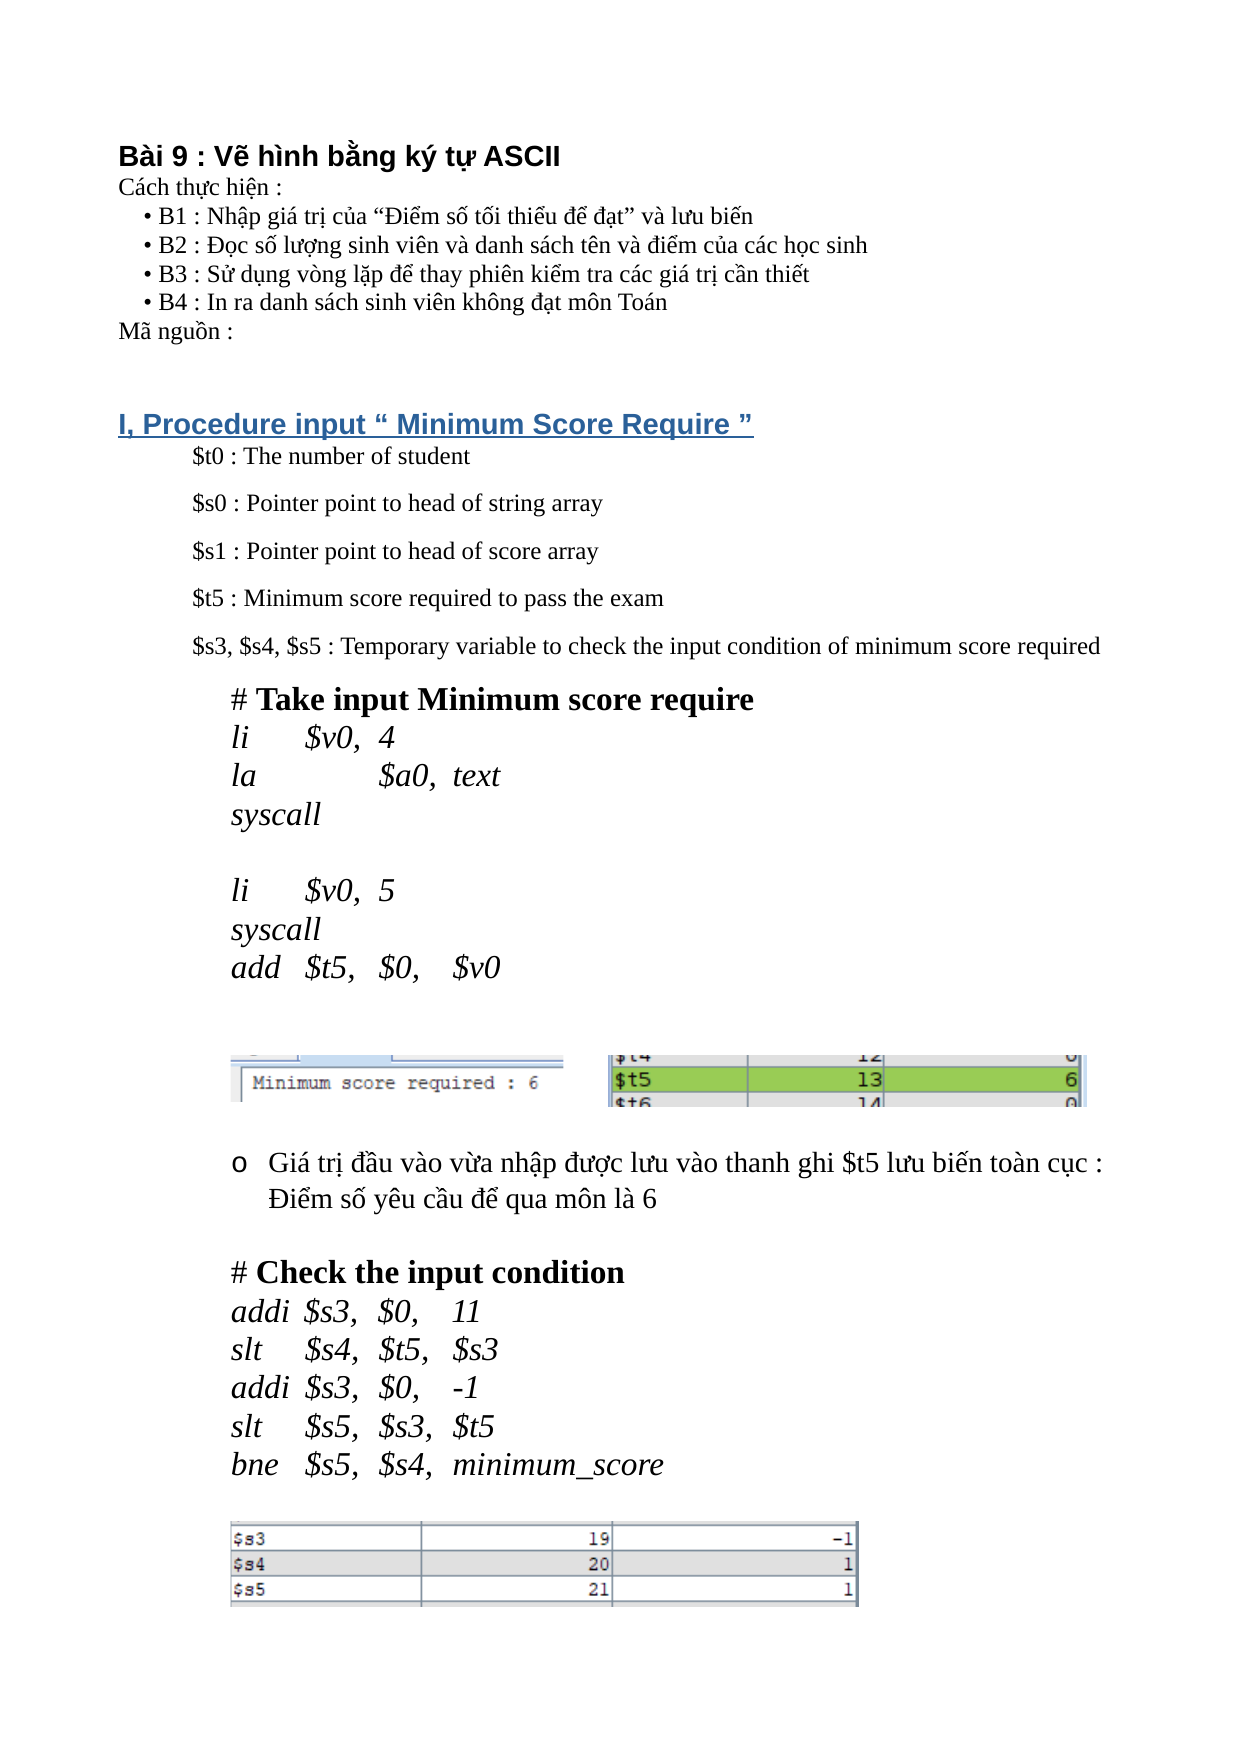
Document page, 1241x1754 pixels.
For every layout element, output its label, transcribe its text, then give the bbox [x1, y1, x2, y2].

list li $v0, 5 [231, 870, 1122, 909]
text • B2 : Đọc số lượng sinh viên và danh sách tên và điểm của các học sinh [118, 230, 1122, 259]
text Cách thực hiện : [118, 172, 1122, 201]
text $t0 : The number of student [118, 441, 1122, 469]
text $t5 : Minimum score required to pass the exam [118, 583, 1122, 612]
list la $a0, text [231, 755, 1122, 794]
list Giá trị đầu vào vừa nhập được lưu vào thanh ghi $t5 lưu biến toàn cục : Điểm số yêu cầu để qua môn là 6 [231, 1145, 1122, 1214]
picture [230, 1055, 564, 1102]
list li $v0, 4 [231, 717, 1122, 755]
text $s0 : Pointer point to head of string array [118, 488, 1122, 517]
list slt $s4, $t5, $s3 [231, 1329, 1122, 1368]
subtitle I, Procedure input “ Minimum Score Require ” [118, 407, 1122, 441]
text • B1 : Nhập giá trị của “Điểm số tối thiểu để đạt” và lưu biến [118, 201, 1122, 230]
text • B4 : In ra danh sách sinh viên không đạt môn Toán [118, 287, 1122, 316]
list syscall [231, 909, 1122, 947]
text Mã nguồn : [118, 316, 1122, 345]
text • B3 : Sử dụng vòng lặp để thay phiên kiểm tra các giá trị cần thiết [118, 259, 1122, 287]
list # Take input Minimum score require [231, 679, 1122, 717]
list syscall [231, 794, 1122, 832]
text $s3, $s4, $s5 : Temporary variable to check the input condition of minimum score required [118, 631, 1122, 660]
list slt $s5, $s3, $t5 [231, 1406, 1122, 1444]
picture [608, 1055, 1087, 1107]
subtitle Bài 9 : Vẽ hình bằng ký tự ASCII [118, 139, 1122, 172]
list # Check the input condition [231, 1253, 1122, 1291]
text $s1 : Pointer point to head of score array [118, 536, 1122, 565]
list bne $s5, $s4, minimum_score [231, 1444, 1122, 1483]
list addi $s3, $0, -1 [231, 1368, 1122, 1406]
picture [230, 1521, 859, 1607]
list add $t5, $0, $v0 [231, 947, 1122, 985]
text addi $s3, $0, 11 [156, 1291, 1122, 1329]
